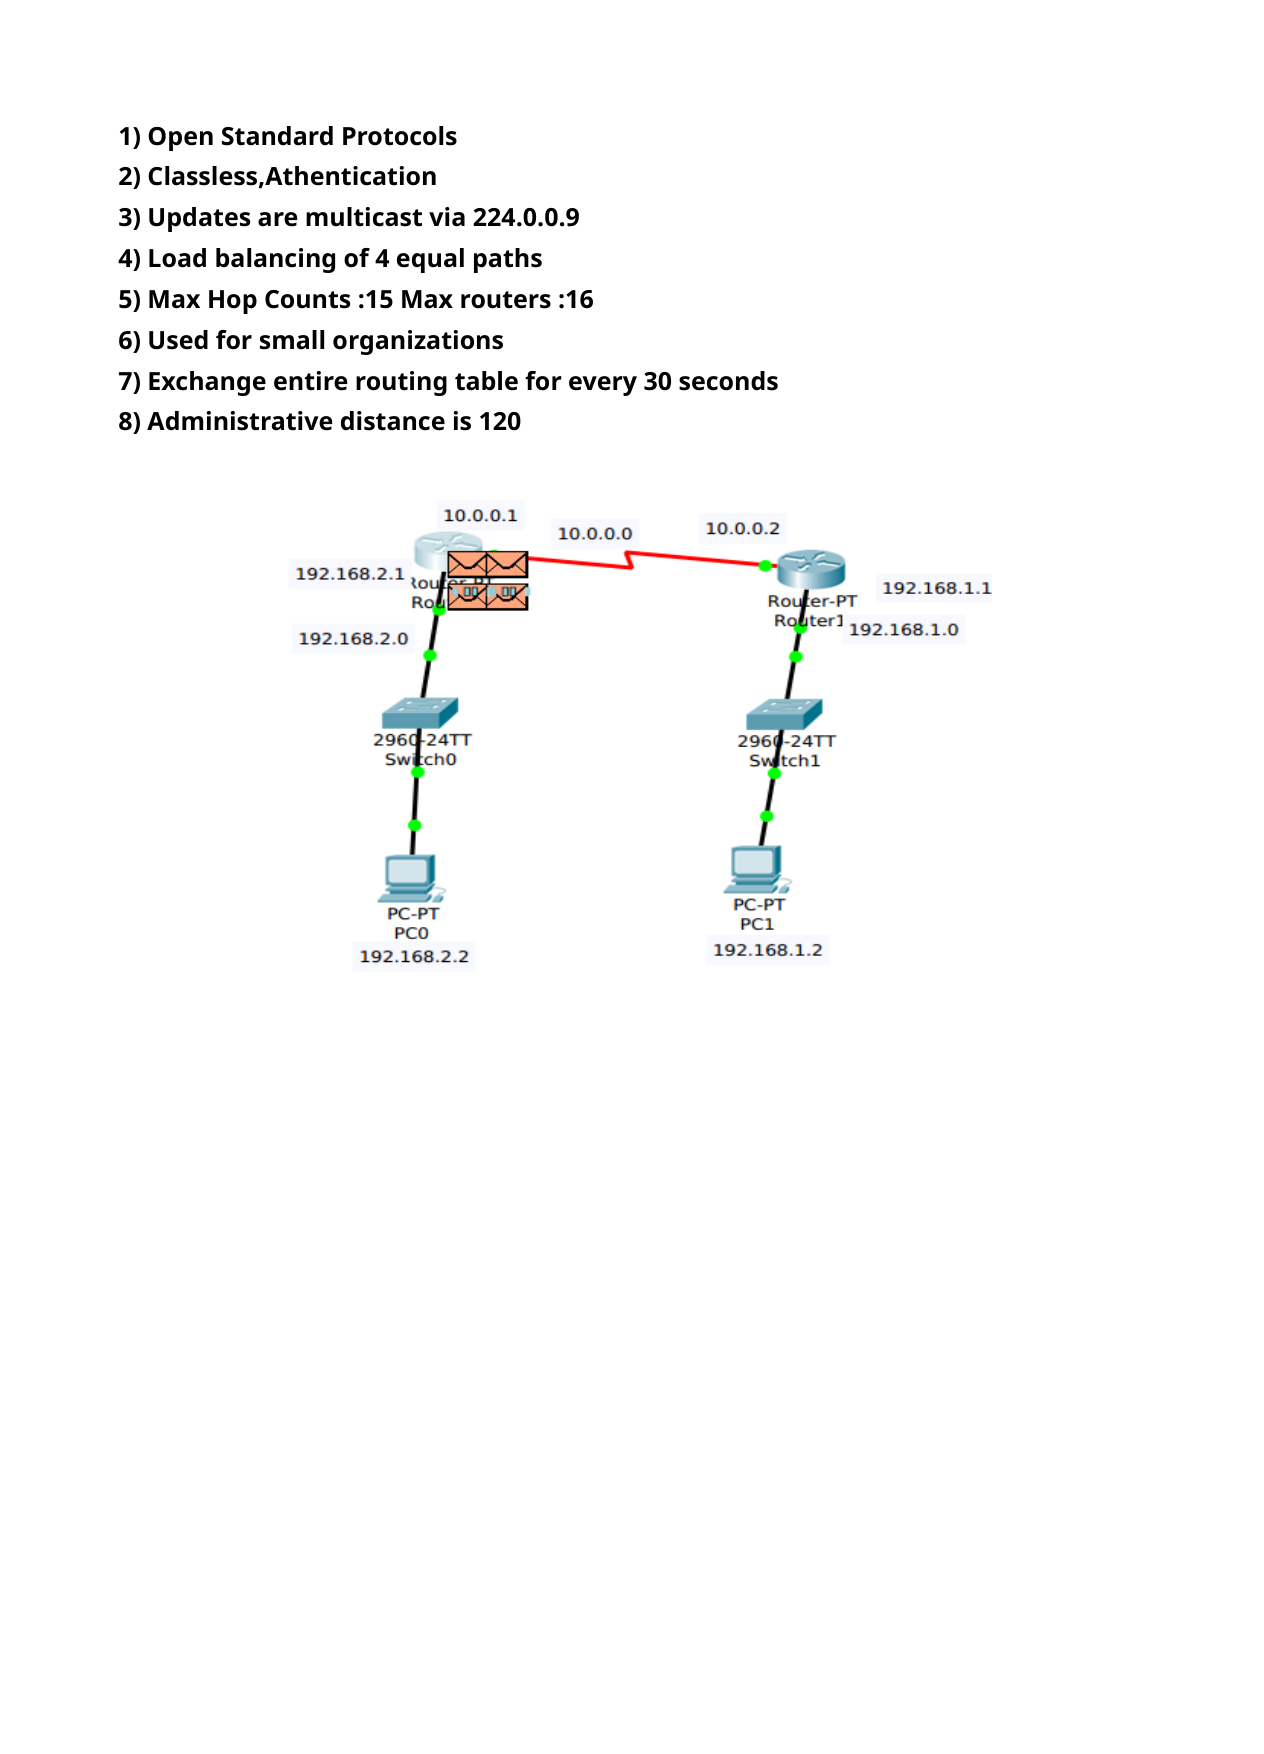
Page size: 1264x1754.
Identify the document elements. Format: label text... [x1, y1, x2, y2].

text 6) Used for small organizations [118, 322, 1110, 356]
text 2) Classless,Athentication [118, 159, 1110, 193]
text 1) Open Standard Protocols [118, 118, 1110, 152]
text 7) Exchange entire routing table for every 30 seconds [118, 363, 1110, 397]
text 5) Max Hop Counts :15 Max routers :16 [118, 281, 1110, 316]
text 4) Load balancing of 4 equal paths [118, 241, 1110, 275]
text 3) Updates are multicast via 224.0.0.9 [118, 200, 1110, 234]
text 8) Administrative distance is 120 [118, 404, 1110, 438]
picture [272, 485, 992, 987]
